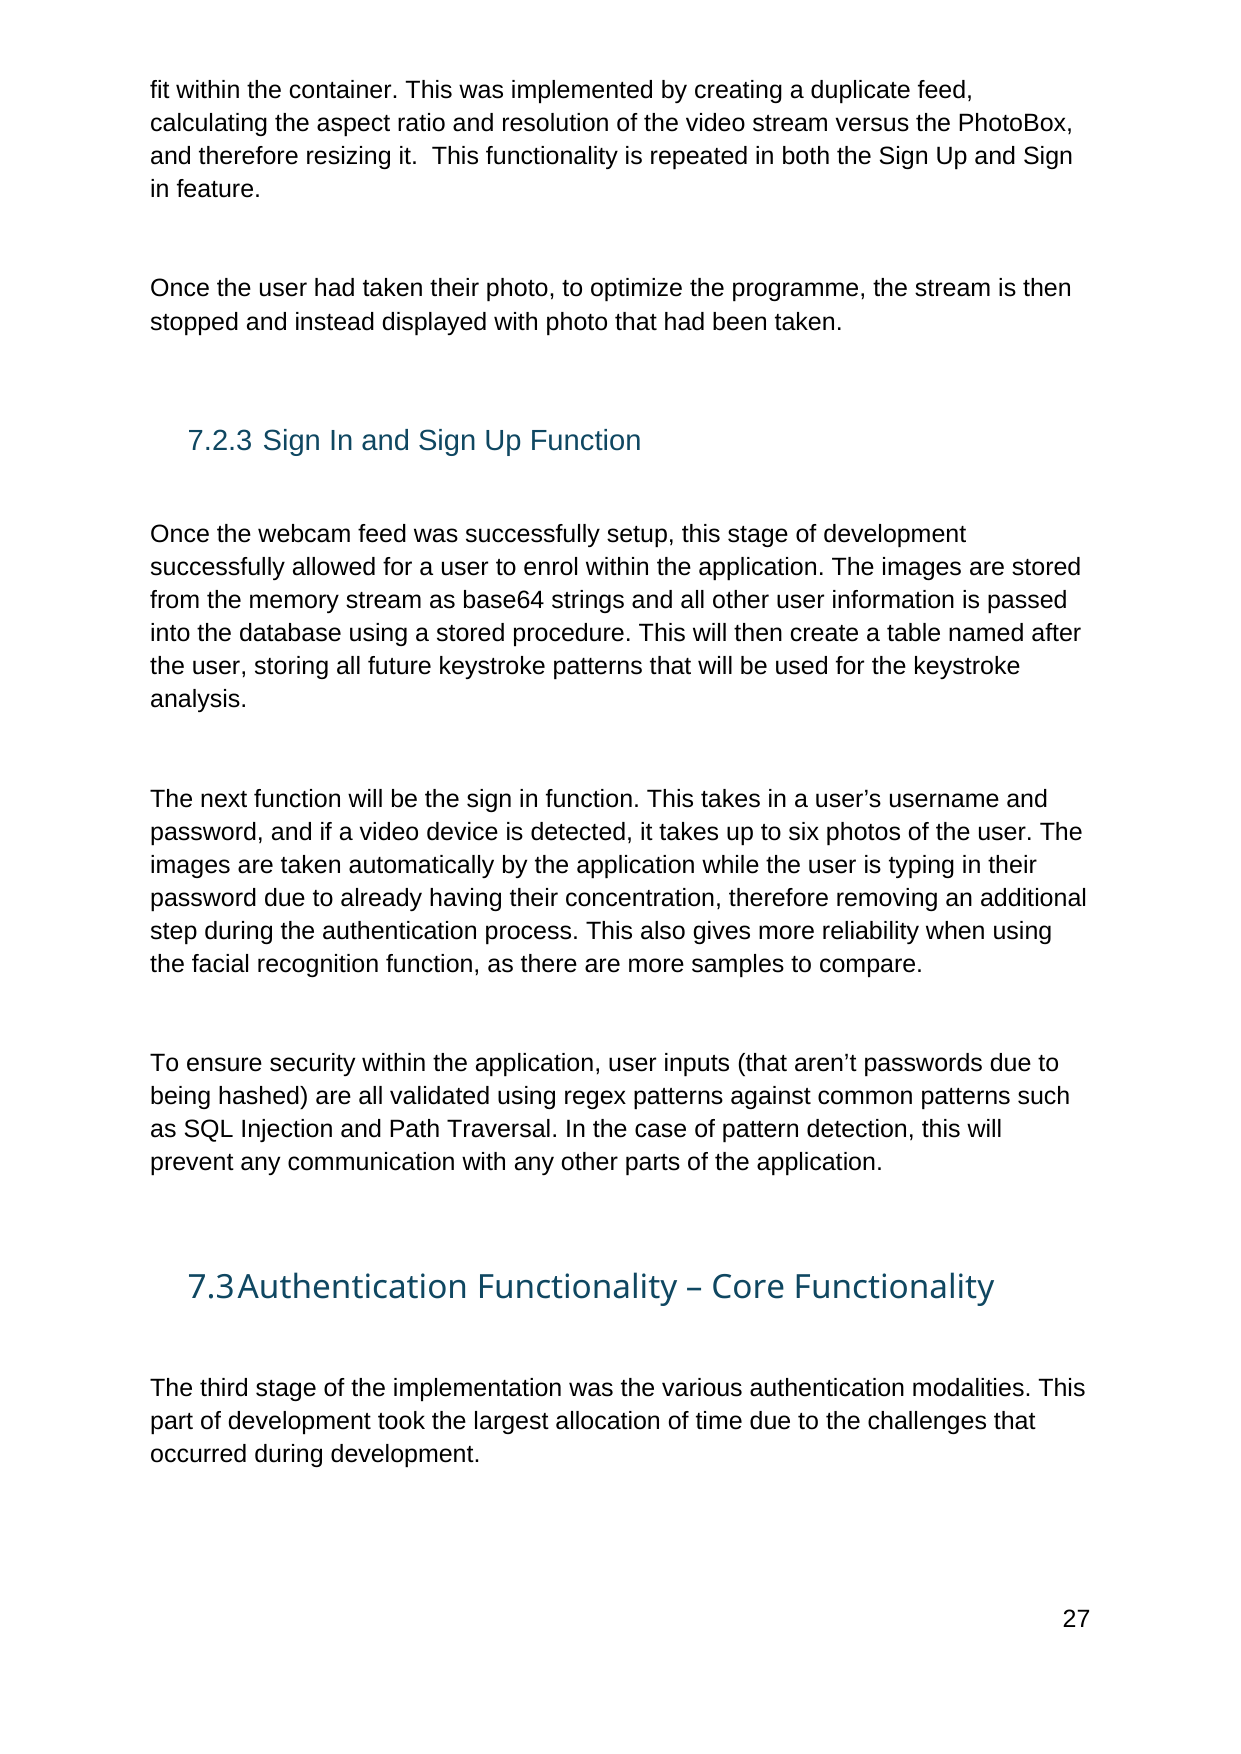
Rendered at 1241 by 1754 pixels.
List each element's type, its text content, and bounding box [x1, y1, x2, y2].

subtitle Sign In and Sign Up Function [187, 422, 1090, 456]
text Once the user had taken their photo, to optimize the programme, the stream is then stopped and instead displayed with photo that had been taken. [150, 273, 1090, 335]
text Once the webcam feed was successfully setup, this stage of development successfully allowed for a user to enrol within the application. The images are stored from the memory stream as base64 strings and all other user information is passed into the database using a stored procedure. This will then create a table named after the user, storing all future keystroke patterns that will be used for the keystroke analysis. [150, 519, 1090, 713]
text The next function will be the sign in function. This takes in a user’s username and password, and if a video device is detected, it takes up to six photos of the user. The images are taken automatically by the application while the user is typing in their password due to already having their concentration, therefore removing an additional step during the authentication process. This also gives more reliability when using the facial recognition function, as there are more samples to compare. [150, 783, 1090, 977]
text The third stage of the implementation was the various authentication modalities. This part of development took the largest allocation of time due to the challenges that occurred during development. [150, 1373, 1090, 1468]
text fit within the container. This was implemented by creating a duplicate feed, calculating the aspect ratio and resolution of the video stream versus the PhotoBox, and therefore resizing it. This functionality is repeated in both the Sign Up and Sign in feature. [150, 75, 1090, 203]
text To ensure security within the application, user inputs (that aren’t passwords due to being hashed) are all validated using regex patterns against common patterns such as SQL Injection and Path Traversal. In the case of pattern detection, this will prevent any communication with any other parts of the application. [150, 1048, 1090, 1176]
subtitle Authentication Functionality – Core Functionality [187, 1263, 1090, 1308]
